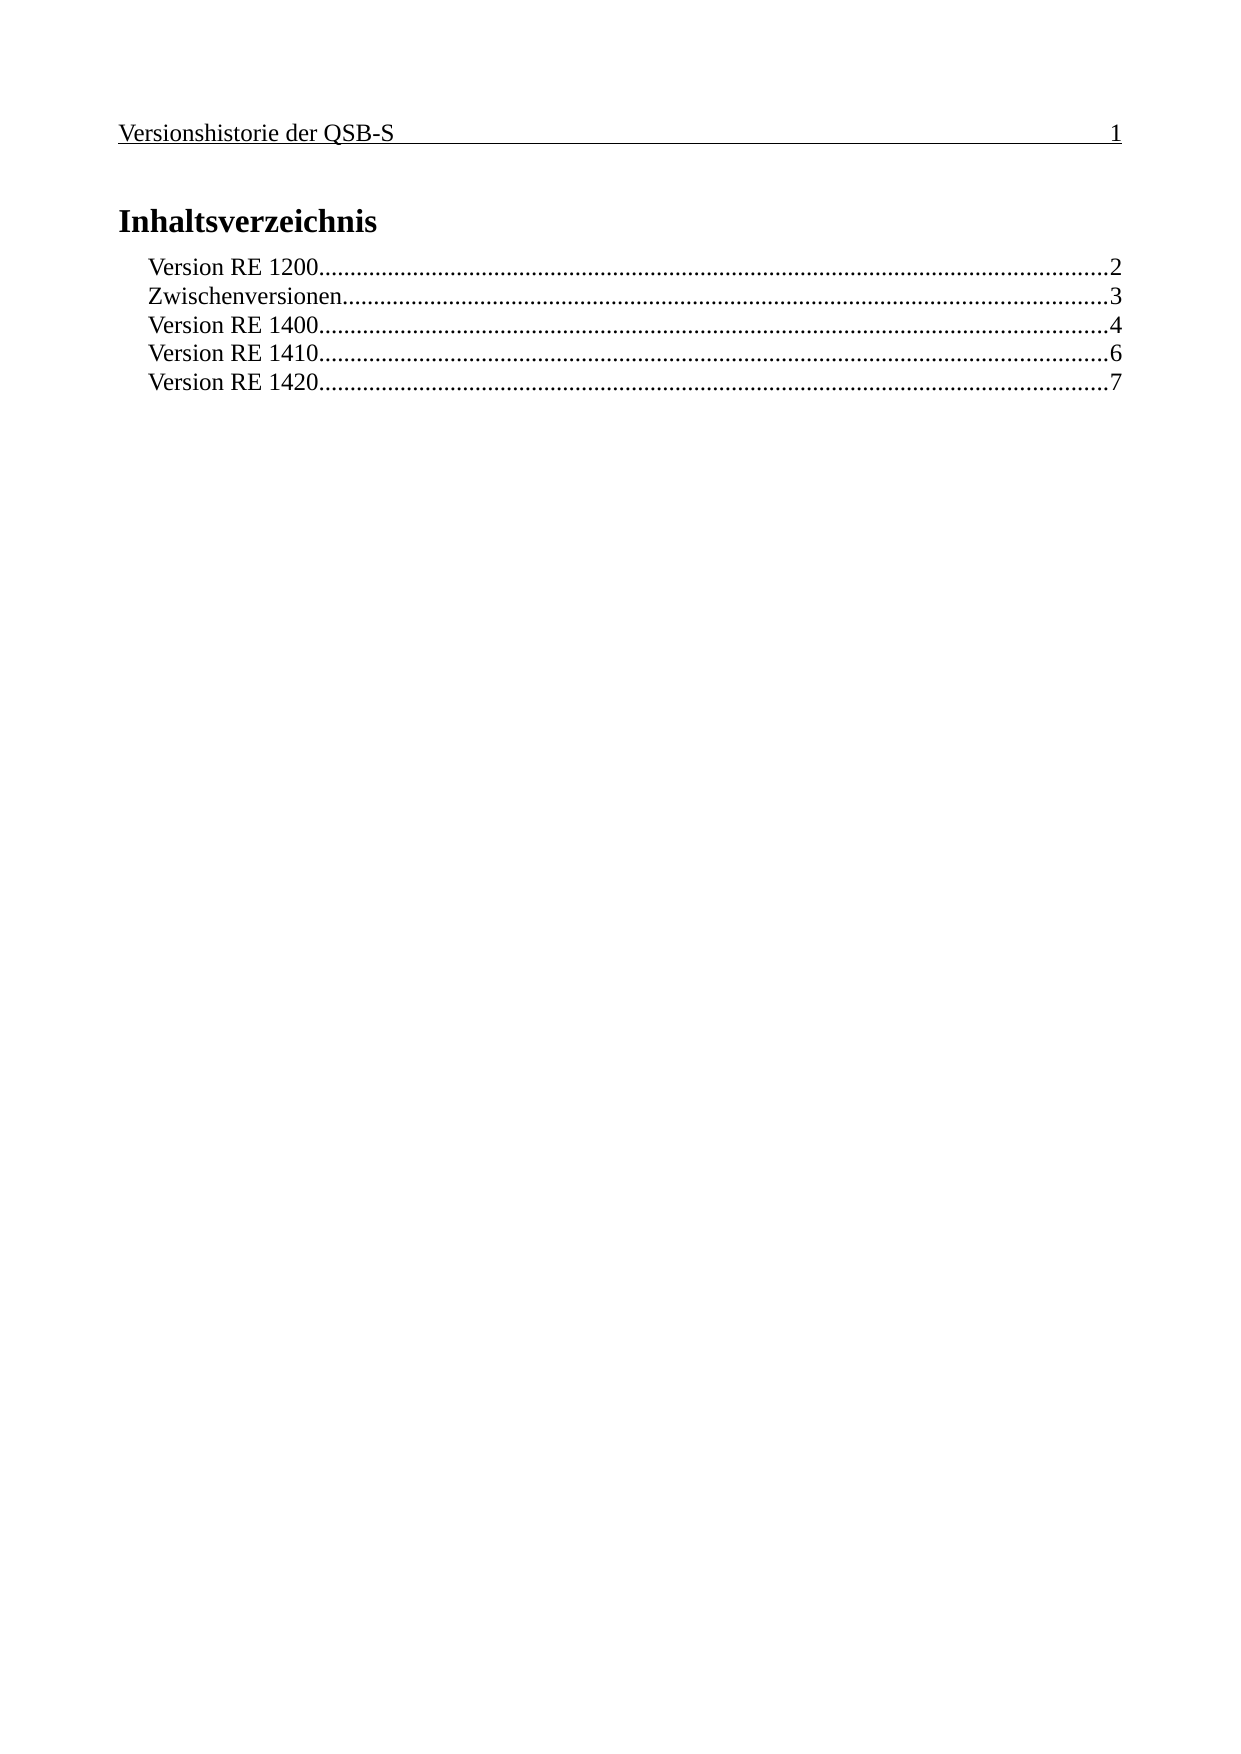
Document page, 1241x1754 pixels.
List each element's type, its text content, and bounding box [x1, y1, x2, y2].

text Version RE 1420 7 [148, 367, 1122, 396]
subtitle Inhaltsverzeichnis [118, 201, 1122, 240]
text Version RE 1400 4 [148, 310, 1122, 338]
text Version RE 1200 2 [148, 252, 1122, 281]
text Version RE 1410 6 [148, 338, 1122, 367]
text Zwischenversionen 3 [148, 281, 1122, 310]
